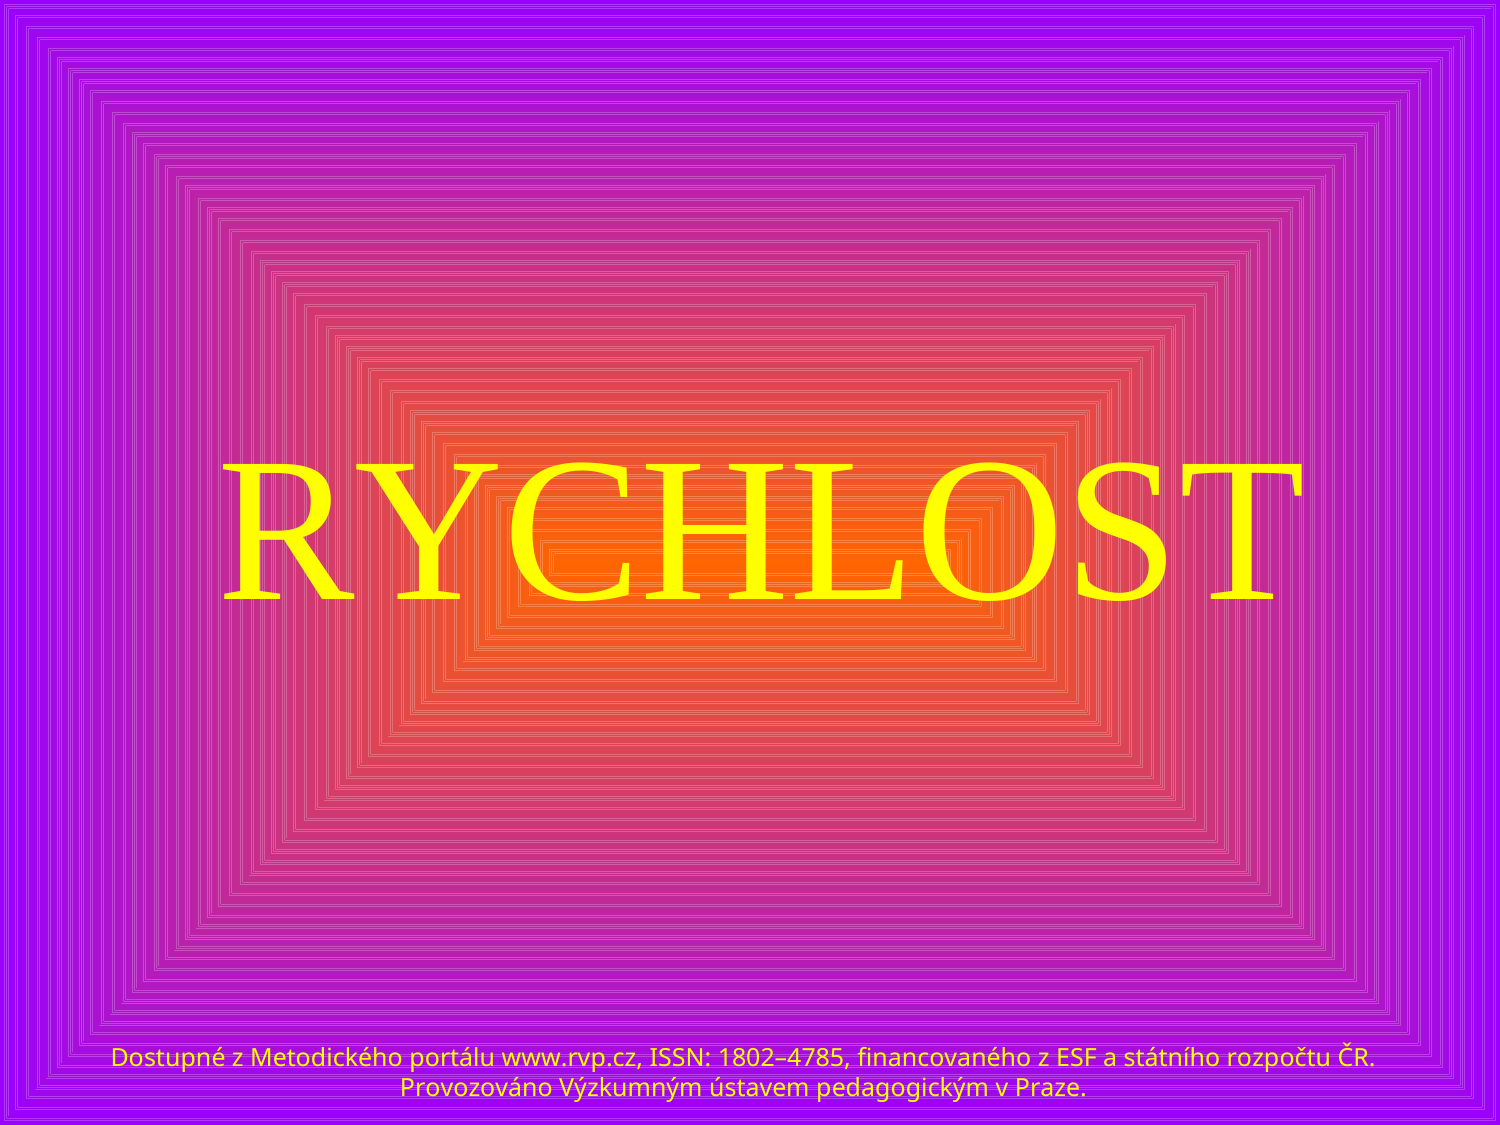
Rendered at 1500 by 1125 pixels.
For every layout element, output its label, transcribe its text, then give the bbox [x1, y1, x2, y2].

text_box RYCHLOST [100, 385, 1424, 649]
text_box Dostupné z Metodického portálu www.rvp.cz, ISSN: 1802–4785, financovaného z ESF a státního rozpočtu ČR. Provozováno Výzkumným ústavem pedagogickým v Praze. [35, 1041, 1454, 1102]
